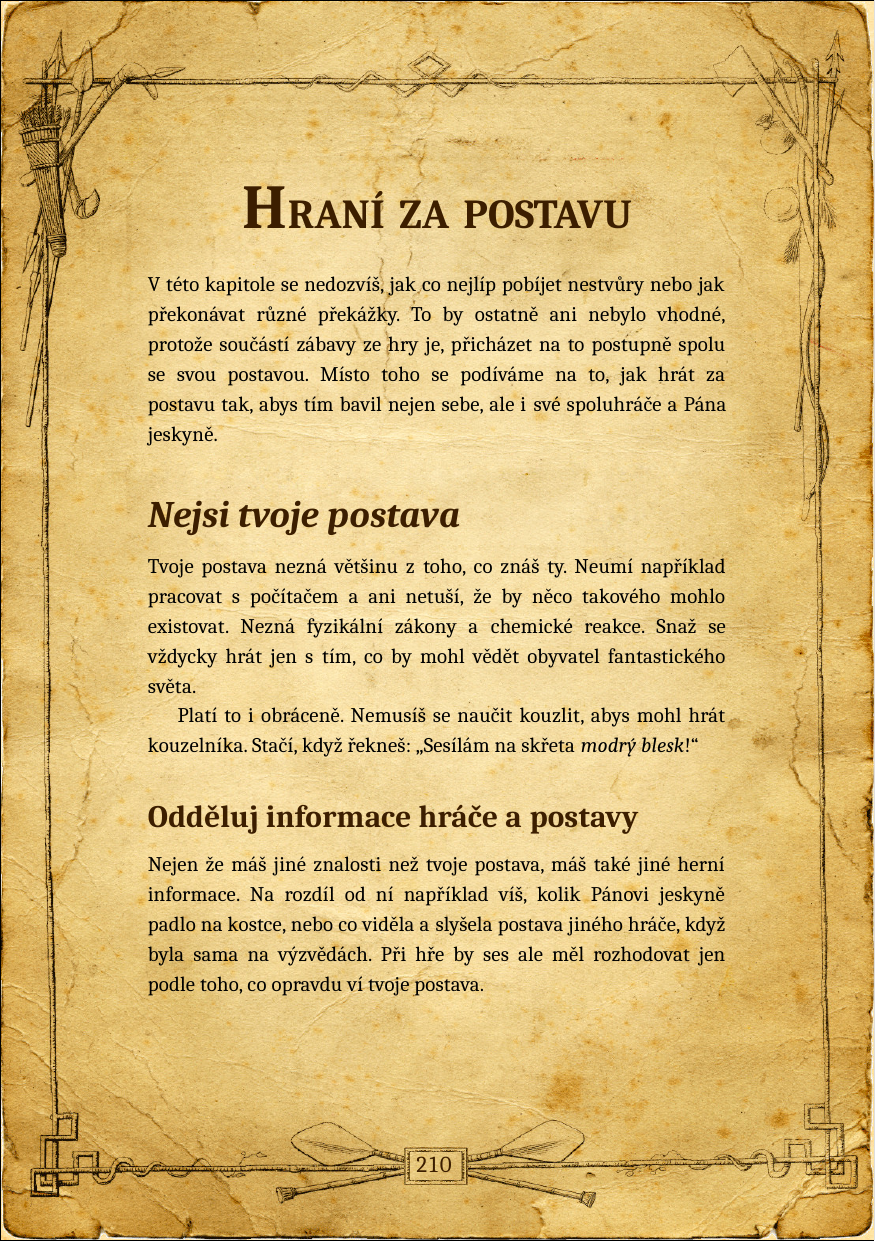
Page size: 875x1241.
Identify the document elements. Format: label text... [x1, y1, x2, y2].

subtitle Hraní za postavu [148, 172, 726, 244]
text Tvoje postava nezná většinu z⁠ toho, co znáš ty. Neumí například pracovat s⁠ počítačem a⁠ ani netuší, že by něco takového mohlo existovat. Nezná fyzikální zákony a⁠ chemické reakce. Snaž se vždycky hrát jen s⁠ tím, co by mohl vědět obyvatel fantastického světa. Platí to i⁠ obráceně. Nemusíš se naučit kouzlit, abys mohl hrát kouzelníka. Stačí, když řekneš: „Sesílám na skřeta modrý blesk!“ [148, 555, 726, 758]
text Nejen že máš jiné znalosti než tvoje postava, máš také jiné herní informace. Na rozdíl od ní například víš, kolik Pánovi jeskyně padlo na kostce, nebo co viděla a⁠ slyšela postava jiného hráče, když byla sama na výzvědách. Při hře by ses ale měl rozhodovat jen podle toho, co opravdu ví tvoje postava. [148, 853, 726, 997]
picture [1, 1, 874, 1240]
text V⁠ této kapitole se nedozvíš, jak co nejlíp pobíjet nestvůry nebo jak překonávat různé překážky. To by ostatně ani nebylo vhodné, protože součástí zábavy ze hry je, přicházet na to postupně spolu se svou postavou. Místo toho se podíváme na to, jak hrát za postavu tak, abys tím bavil nejen sebe, ale i⁠ své spoluhráče a⁠ Pána jeskyně. [148, 273, 726, 447]
subtitle Odděluj informace hráče a⁠ postavy [148, 799, 726, 835]
subtitle Nejsi tvoje postava [148, 494, 726, 537]
